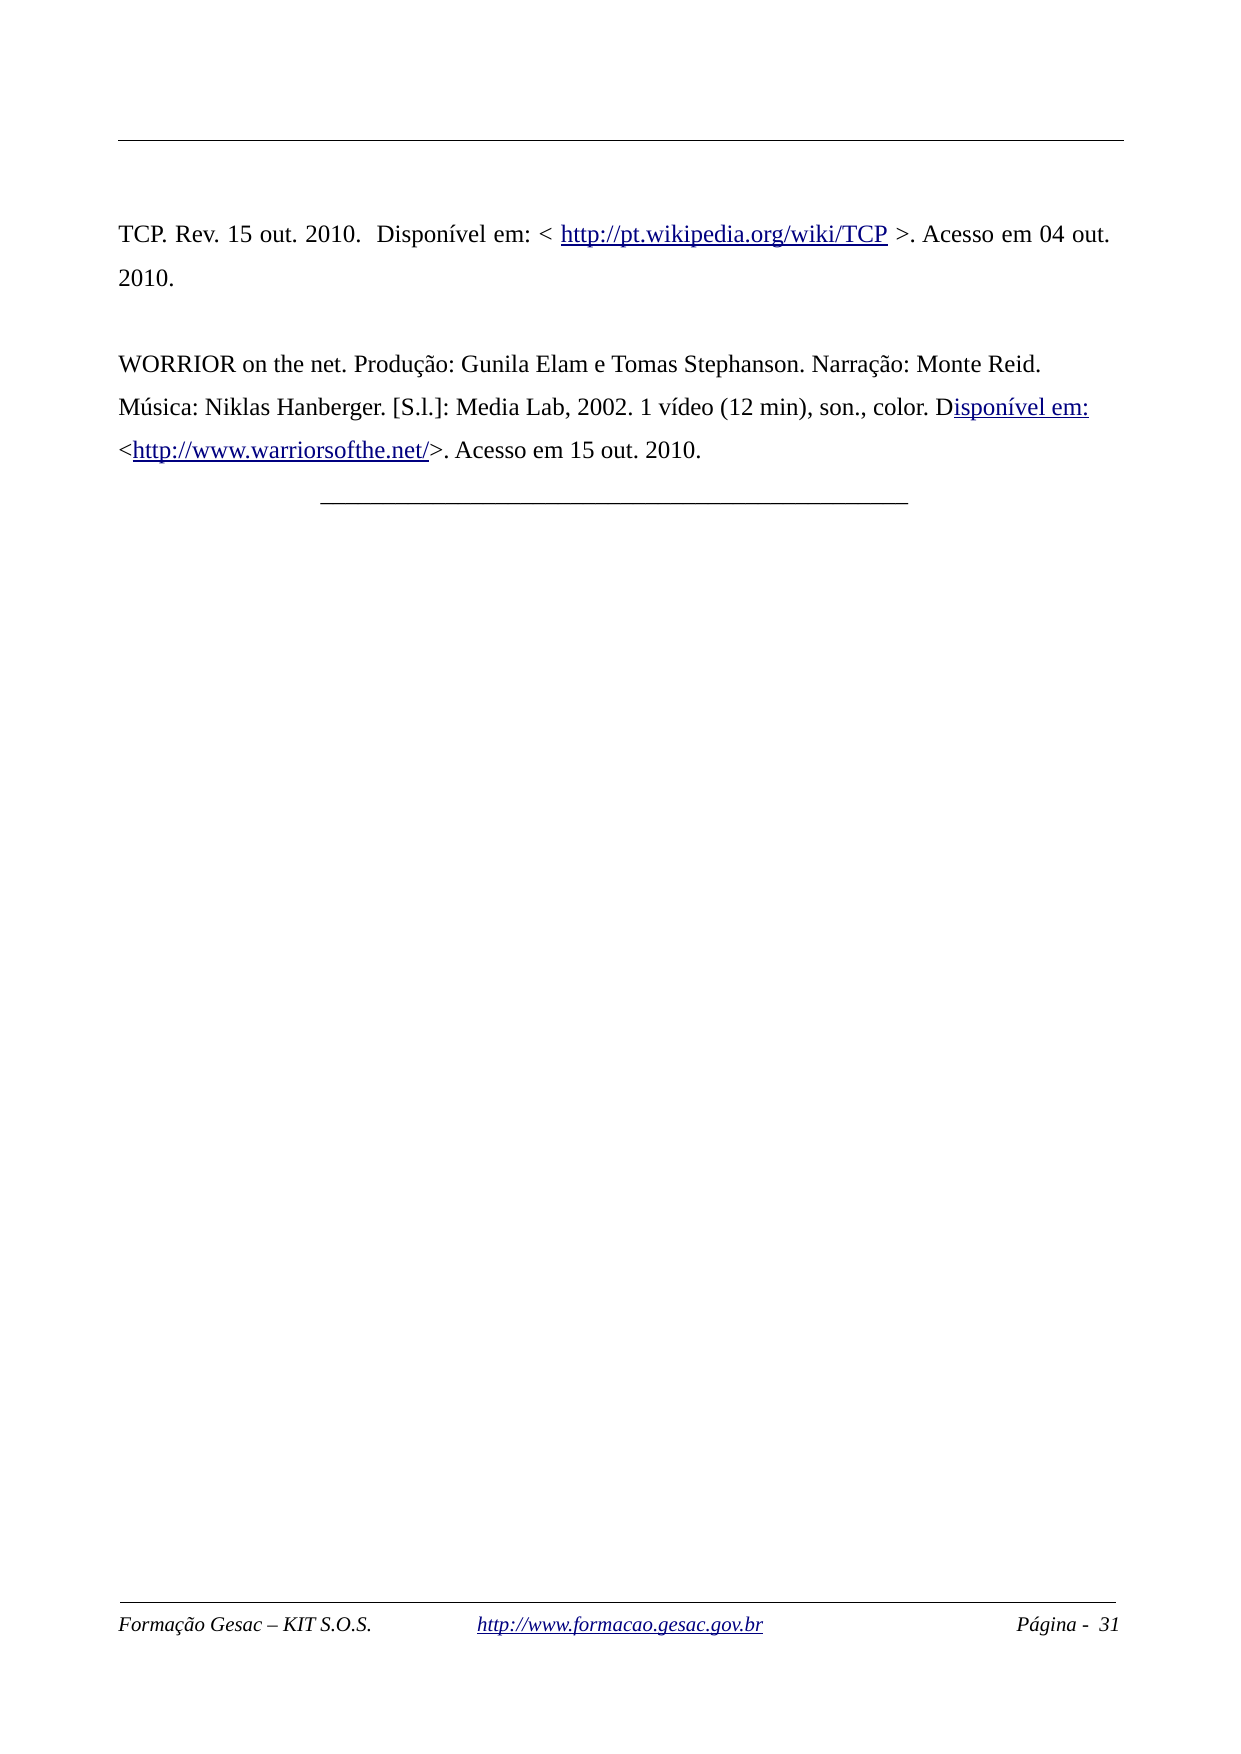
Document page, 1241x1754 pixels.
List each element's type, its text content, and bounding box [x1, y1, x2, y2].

text WORRIOR on the net. Produção: Gunila Elam e Tomas Stephanson. Narração: Monte Reid. Música: Niklas Hanberger. [S.l.]: Media Lab, 2002. 1 vídeo (12 min), son., color. Disponível em: <http://www.warriorsofthe.net/>. Acesso em 15 out. 2010. [118, 349, 1110, 464]
text TCP. Rev. 15 out. 2010. Disponível em: < http://pt.wikipedia.org/wiki/TCP >. Acesso em 04 out. 2010. [118, 219, 1110, 291]
list _______________________________________________ [118, 478, 1110, 507]
